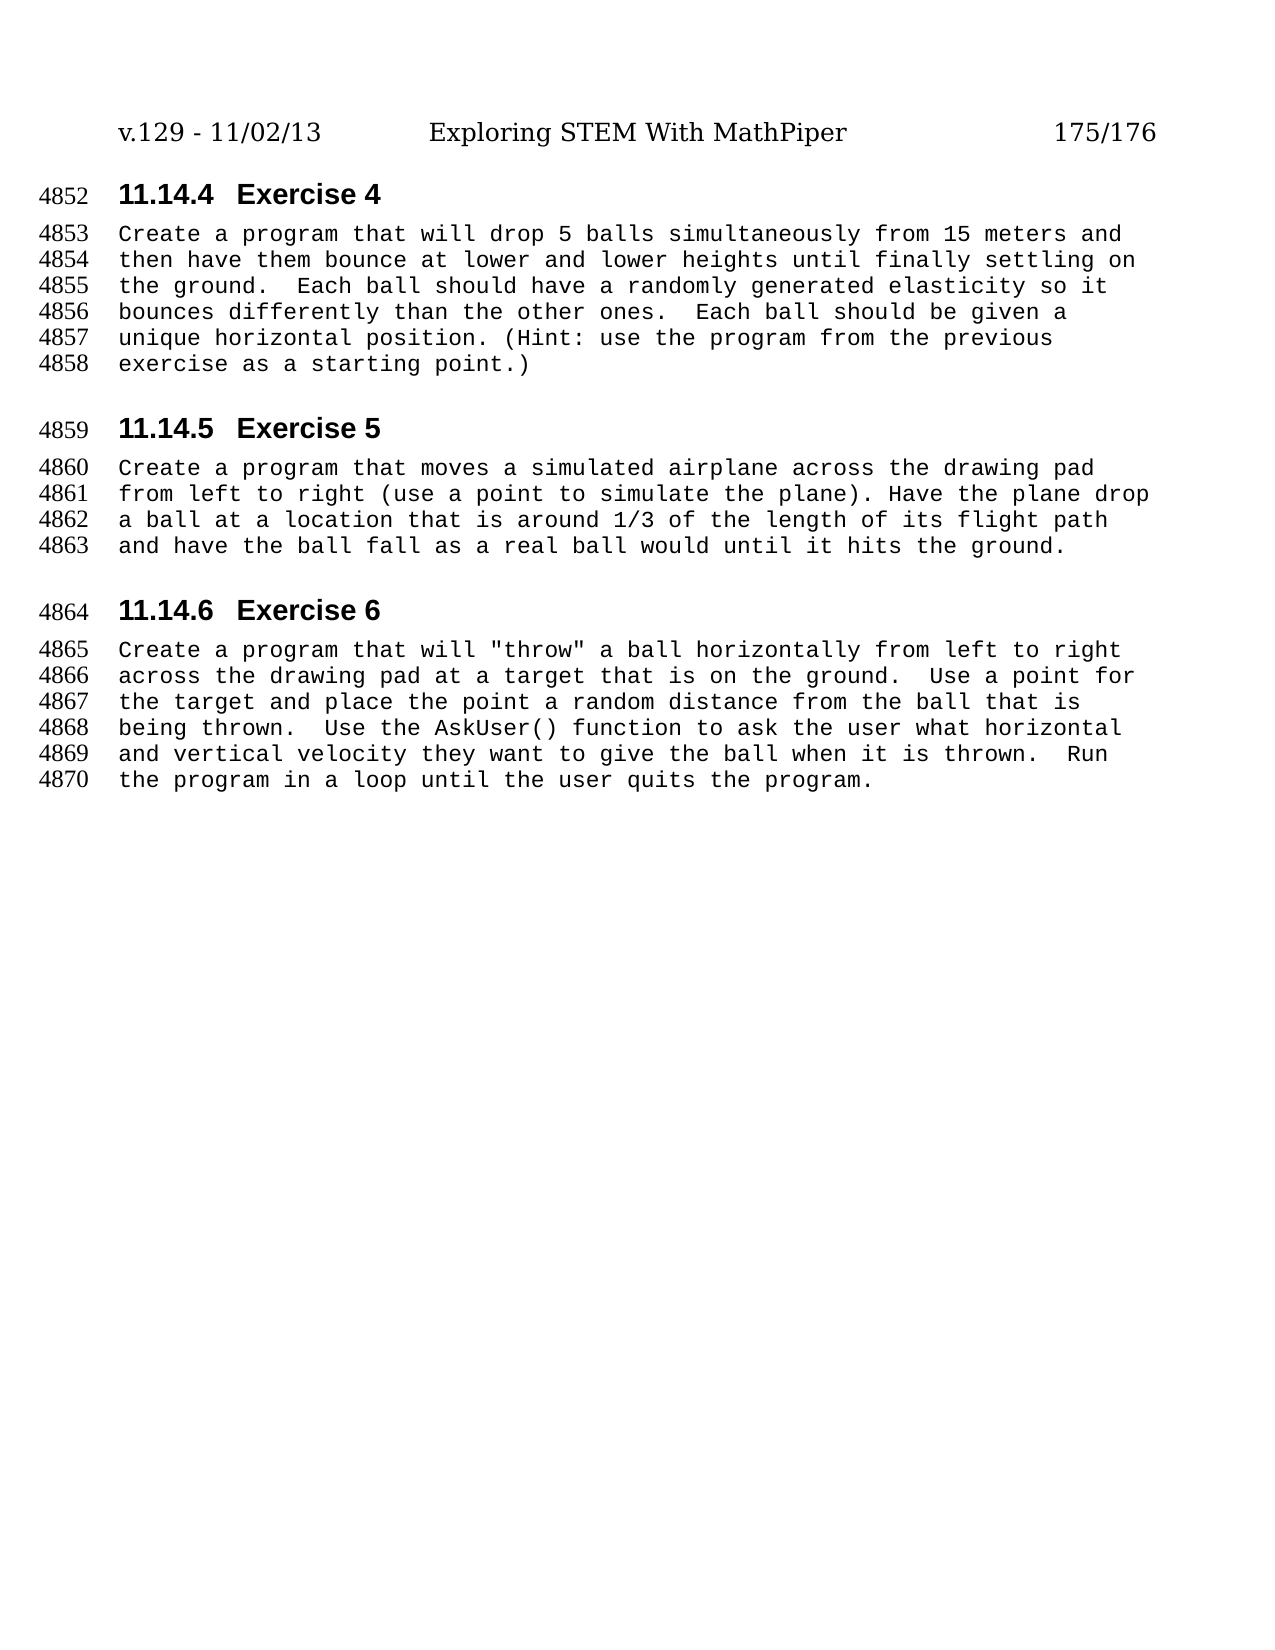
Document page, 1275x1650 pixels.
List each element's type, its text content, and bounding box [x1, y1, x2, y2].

subtitle Exercise 6 [118, 593, 1157, 627]
text Create a program that will drop 5 balls simultaneously from 15 meters and then have them bounce at lower and lower heights until finally settling on the ground. Each ball should have a randomly generated elasticity so it bounces differently than the other ones. Each ball should be given a unique horizontal position. (Hint: use the program from the previous exercise as a starting point.) [118, 222, 1157, 378]
subtitle Exercise 5 [118, 411, 1157, 444]
text Create a program that will "throw" a ball horizontally from left to right across the drawing pad at a target that is on the ground. Use a point for the target and place the point a random distance from the ball that is being thrown. Use the AskUser() function to ask the user what horizontal and vertical velocity they want to give the ball when it is thrown. Run the program in a loop until the user quits the program. [118, 639, 1157, 794]
subtitle Exercise 4 [118, 177, 1157, 210]
text Create a program that moves a simulated airplane across the drawing pad from left to right (use a point to simulate the plane). Have the plane drop a ball at a location that is around 1/3 of the length of its flight path and have the ball fall as a real ball would until it hits the ground. [118, 456, 1157, 560]
